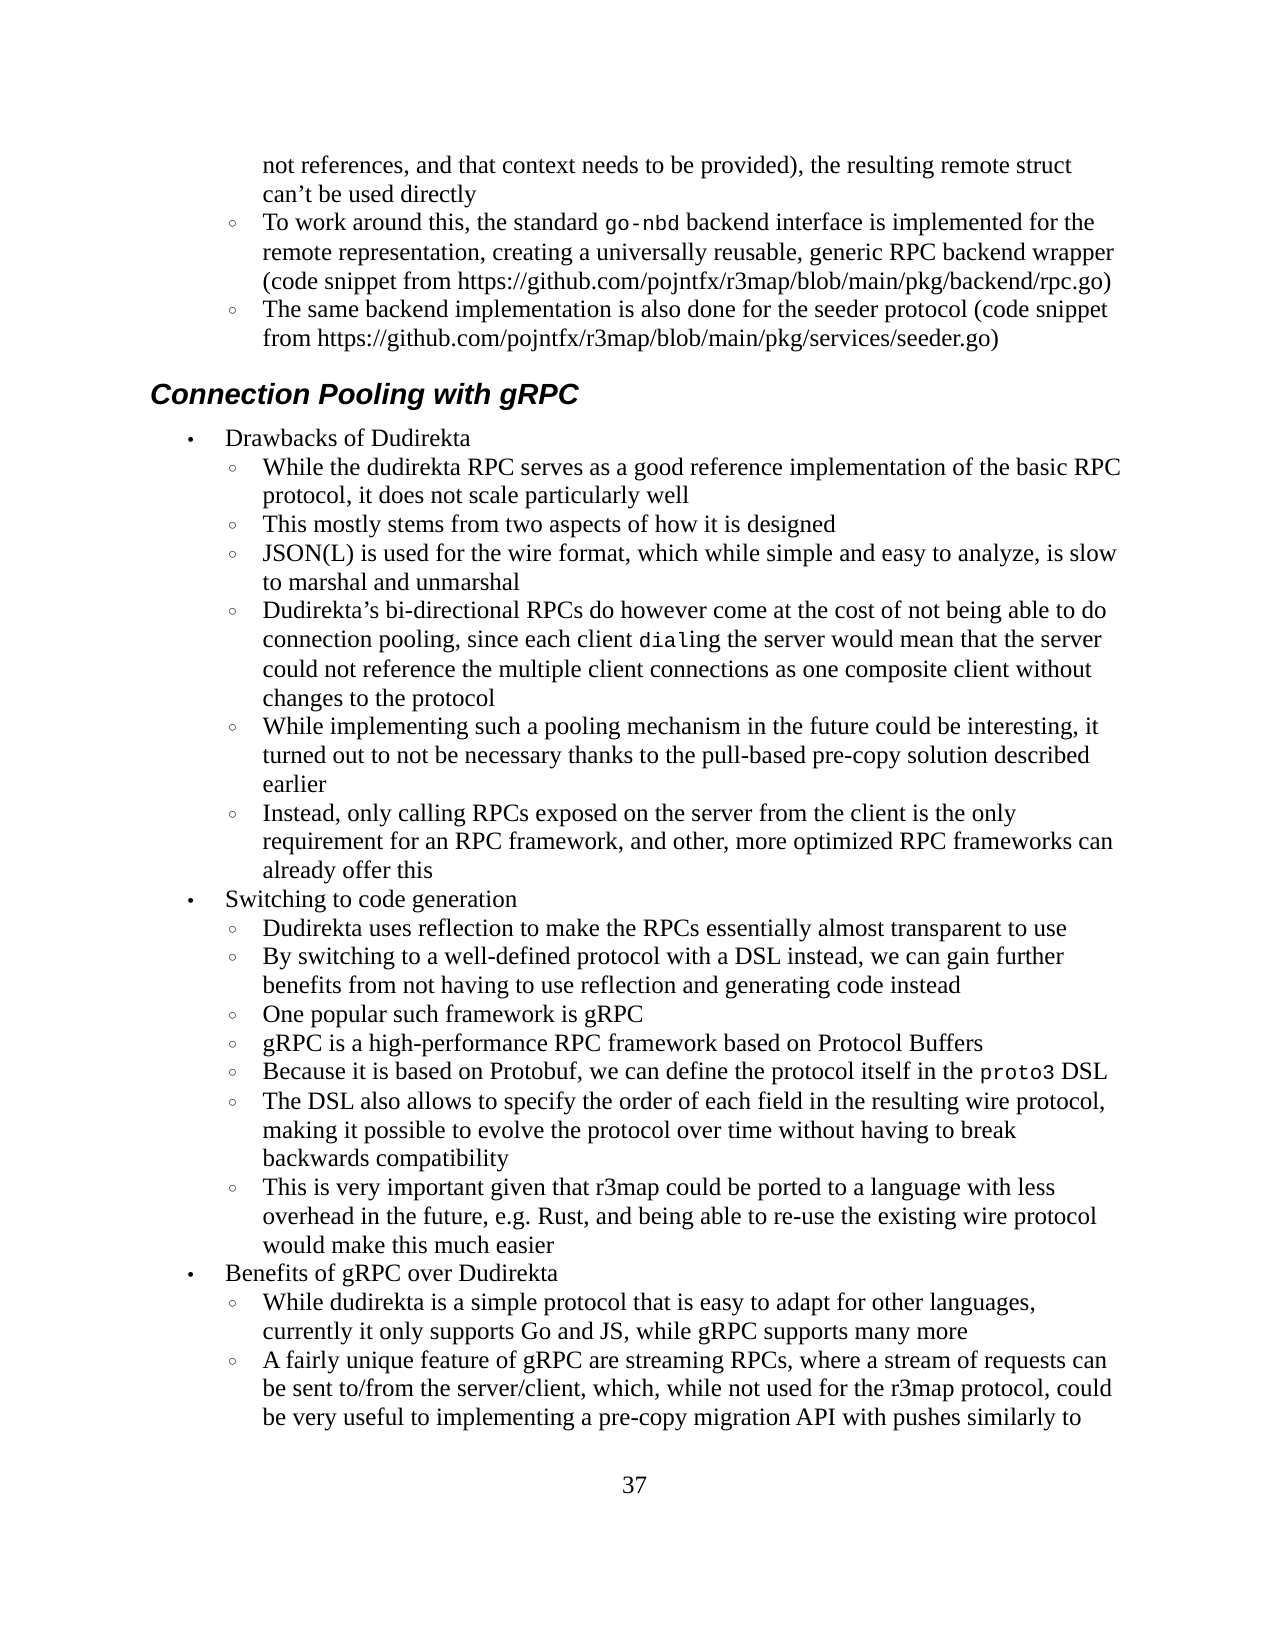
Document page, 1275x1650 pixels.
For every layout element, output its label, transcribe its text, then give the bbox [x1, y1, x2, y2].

list Switching to code generation [187, 884, 1125, 913]
list JSON(L) is used for the wire format, which while simple and easy to analyze, is slow to marshal and unmarshal [225, 538, 1125, 596]
list A fairly unique feature of gRPC are streaming RPCs, where a stream of requests can be sent to/from the server/client, which, while not used for the r3map protocol, could be very useful to implementing a pre-copy migration API with pushes similarly to [225, 1345, 1125, 1431]
list Because it is based on Protobuf, we can define the protocol itself in the proto3 DSL [225, 1056, 1125, 1086]
list not references, and that context needs to be provided), the resulting remote struct can’t be used directly [225, 150, 1125, 207]
list One popular such framework is gRPC [225, 999, 1125, 1028]
list Drawbacks of Dudirekta [187, 423, 1125, 452]
list By switching to a well-defined protocol with a DSL instead, we can gain further benefits from not having to use reflection and generating code instead [225, 941, 1125, 999]
list Benefits of gRPC over Dudirekta [187, 1258, 1125, 1287]
list While dudirekta is a simple protocol that is easy to adapt for other languages, currently it only supports Go and JS, while gRPC supports many more [225, 1287, 1125, 1345]
list gRPC is a high-performance RPC framework based on Protocol Buffers [225, 1028, 1125, 1056]
list Instead, only calling RPCs exposed on the server from the client is the only requirement for an RPC framework, and other, more optimized RPC frameworks can already offer this [225, 798, 1125, 884]
list Dudirekta uses reflection to make the RPCs essentially almost transparent to use [225, 913, 1125, 941]
list The DSL also allows to specify the order of each field in the resulting wire protocol, making it possible to evolve the protocol over time without having to break backwards compatibility [225, 1086, 1125, 1172]
list This mostly stems from two aspects of how it is designed [225, 509, 1125, 538]
list While implementing such a pooling mechanism in the future could be interesting, it turned out to not be necessary thanks to the pull-based pre-copy solution described earlier [225, 711, 1125, 798]
subtitle Connection Pooling with gRPC [150, 377, 1125, 411]
list Dudirekta’s bi-directional RPCs do however come at the cost of not being able to do connection pooling, since each client dialing the server would mean that the server could not reference the multiple client connections as one composite client without changes to the protocol [225, 596, 1125, 711]
list The same backend implementation is also done for the seeder protocol (code snippet from https://github.com/pojntfx/r3map/blob/main/pkg/services/seeder.go) [225, 294, 1125, 352]
list While the dudirekta RPC serves as a good reference implementation of the basic RPC protocol, it does not scale particularly well [225, 452, 1125, 509]
list This is very important given that r3map could be ported to a language with less overhead in the future, e.g. Rust, and being able to re-use the existing wire protocol would make this much easier [225, 1172, 1125, 1258]
list To work around this, the standard go-nbd backend interface is implemented for the remote representation, creating a universally reusable, generic RPC backend wrapper (code snippet from https://github.com/pojntfx/r3map/blob/main/pkg/backend/rpc.go) [225, 207, 1125, 294]
